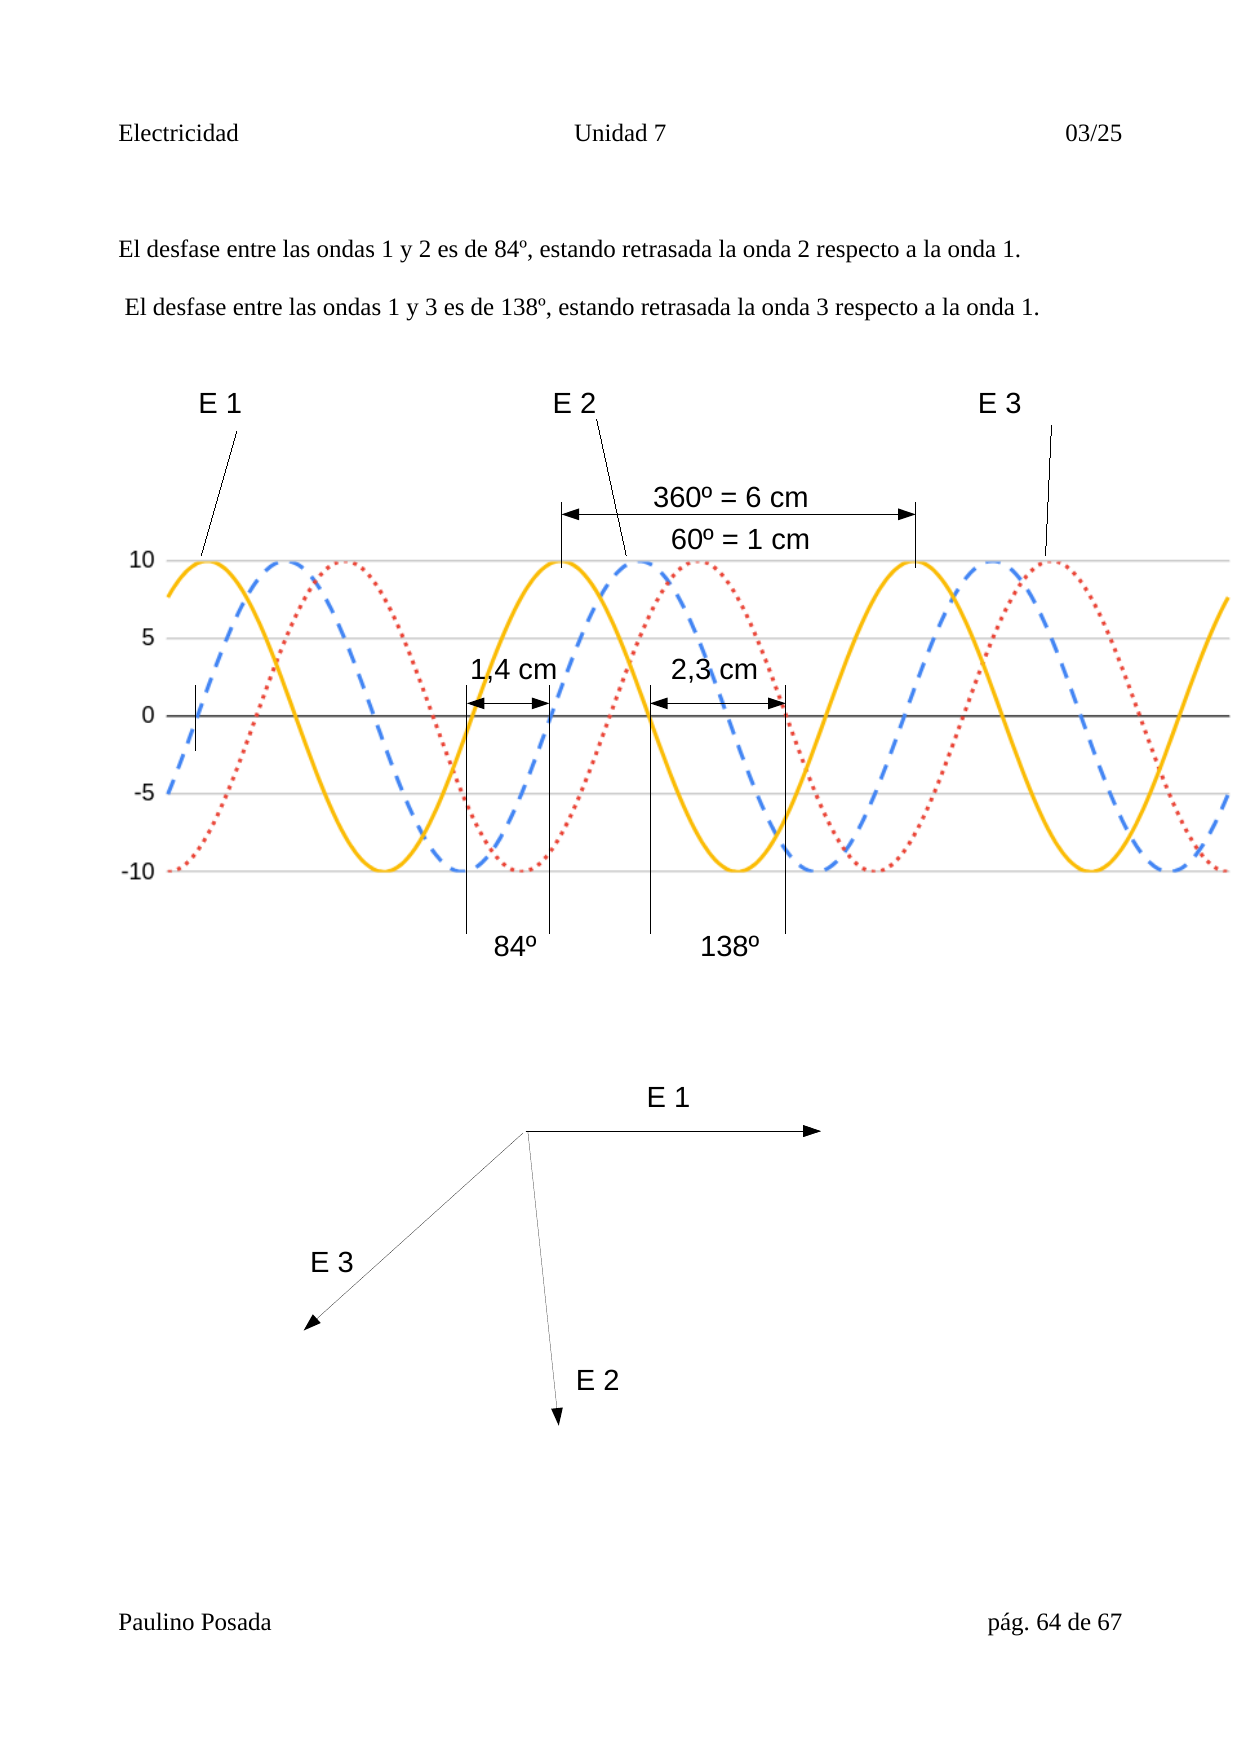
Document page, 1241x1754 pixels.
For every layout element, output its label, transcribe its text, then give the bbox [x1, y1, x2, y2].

picture [651, 704, 785, 886]
picture [467, 704, 549, 886]
picture [118, 547, 1241, 886]
text El desfase entre las ondas 1 y 3 es de 138º, estando retrasada la onda 3 respecto a la onda 1. [118, 292, 1122, 321]
text El desfase entre las ondas 1 y 2 es de 84º, estando retrasada la onda 2 respecto a la onda 1. [118, 234, 1122, 263]
